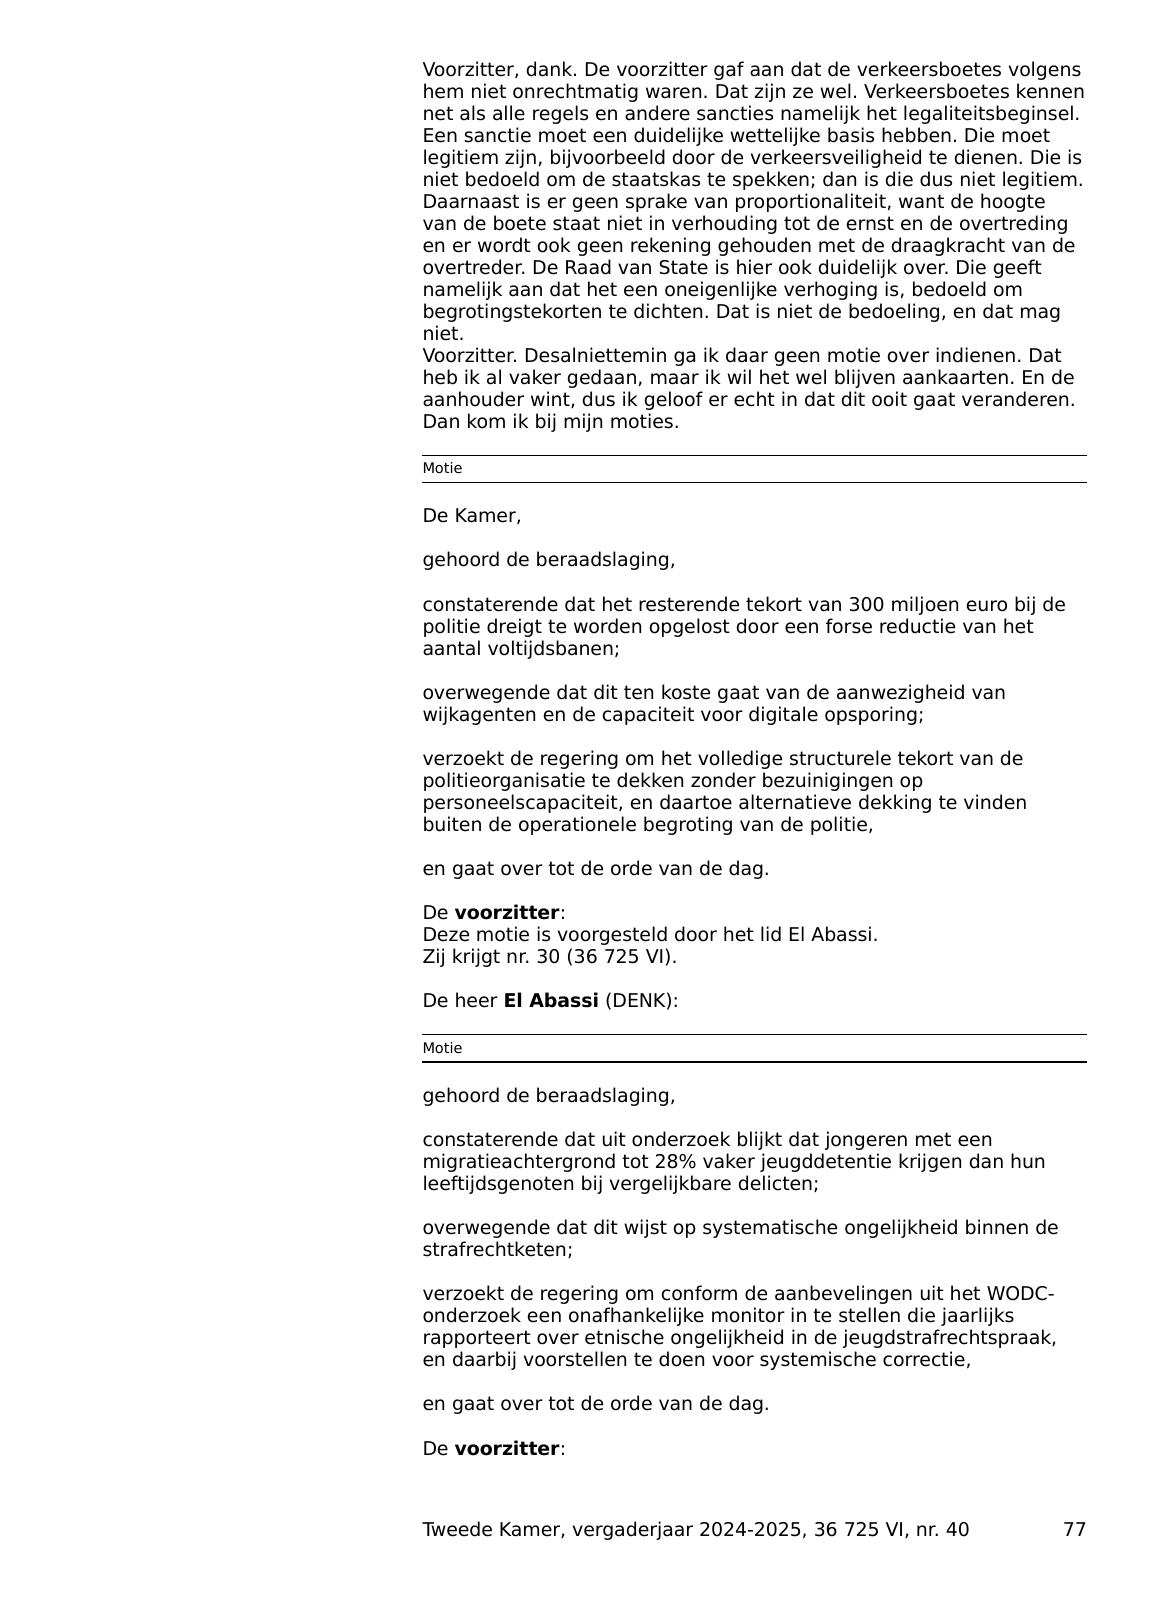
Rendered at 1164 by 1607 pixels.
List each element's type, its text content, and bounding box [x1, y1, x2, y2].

text en gaat over tot de orde van de dag. [422, 1393, 1087, 1415]
text Voorzitter, dank. De voorzitter gaf aan dat de verkeersboetes volgens hem niet onrechtmatig waren. Dat zijn ze wel. Verkeersboetes kennen net als alle regels en andere sancties namelijk het legaliteitsbeginsel. Een sanctie moet een duidelijke wettelijke basis hebben. Die moet legitiem zijn, bijvoorbeeld door de verkeersveiligheid te dienen. Die is niet bedoeld om de staatskas te spekken; dan is die dus niet legitiem. Daarnaast is er geen sprake van proportionaliteit, want de hoogte van de boete staat niet in verhouding tot de ernst en de overtreding en er wordt ook geen rekening gehouden met de draagkracht van de overtreder. De Raad van State is hier ook duidelijk over. Die geeft namelijk aan dat het een oneigenlijke verhoging is, bedoeld om begrotingstekorten te dichten. Dat is niet de bedoeling, en dat mag niet. [422, 59, 1087, 345]
table_header Motie [422, 1035, 1087, 1061]
text Dan kom ik bij mijn moties. [422, 411, 1087, 433]
text De heer El Abassi (DENK): [422, 990, 1087, 1012]
text gehoord de beraadslaging, [422, 549, 1087, 571]
text constaterende dat het resterende tekort van 300 miljoen euro bij de politie dreigt te worden opgelost door een forse reductie van het aantal voltijdsbanen; [422, 593, 1087, 659]
text Voorzitter. Desalniettemin ga ik daar geen motie over indienen. Dat heb ik al vaker gedaan, maar ik wil het wel blijven aankaarten. En de aanhouder wint, dus ik geloof er echt in dat dit ooit gaat veranderen. [422, 345, 1087, 411]
text verzoekt de regering om conform de aanbevelingen uit het WODC-onderzoek een onafhankelijke monitor in te stellen die jaarlijks rapporteert over etnische ongelijkheid in de jeugdstrafrechtspraak, en daarbij voorstellen te doen voor systemische correctie, [422, 1283, 1087, 1371]
table_header Motie [422, 456, 1087, 482]
text De voorzitter: [422, 902, 1087, 924]
text De voorzitter: [422, 1437, 1087, 1459]
text Zij krijgt nr. 30 (36 725 VI). [422, 946, 1087, 968]
text overwegende dat dit wijst op systematische ongelijkheid binnen de strafrechtketen; [422, 1217, 1087, 1261]
text gehoord de beraadslaging, [422, 1085, 1087, 1107]
text verzoekt de regering om het volledige structurele tekort van de politieorganisatie te dekken zonder bezuinigingen op personeelscapaciteit, en daartoe alternatieve dekking te vinden buiten de operationele begroting van de politie, [422, 748, 1087, 836]
text overwegende dat dit ten koste gaat van de aanwezigheid van wijkagenten en de capaciteit voor digitale opsporing; [422, 682, 1087, 726]
text constaterende dat uit onderzoek blijkt dat jongeren met een migratieachtergrond tot 28% vaker jeugddetentie krijgen dan hun leeftijdsgenoten bij vergelijkbare delicten; [422, 1129, 1087, 1195]
text Deze motie is voorgesteld door het lid El Abassi. [422, 924, 1087, 946]
text De Kamer, [422, 505, 1087, 527]
text en gaat over tot de orde van de dag. [422, 858, 1087, 880]
